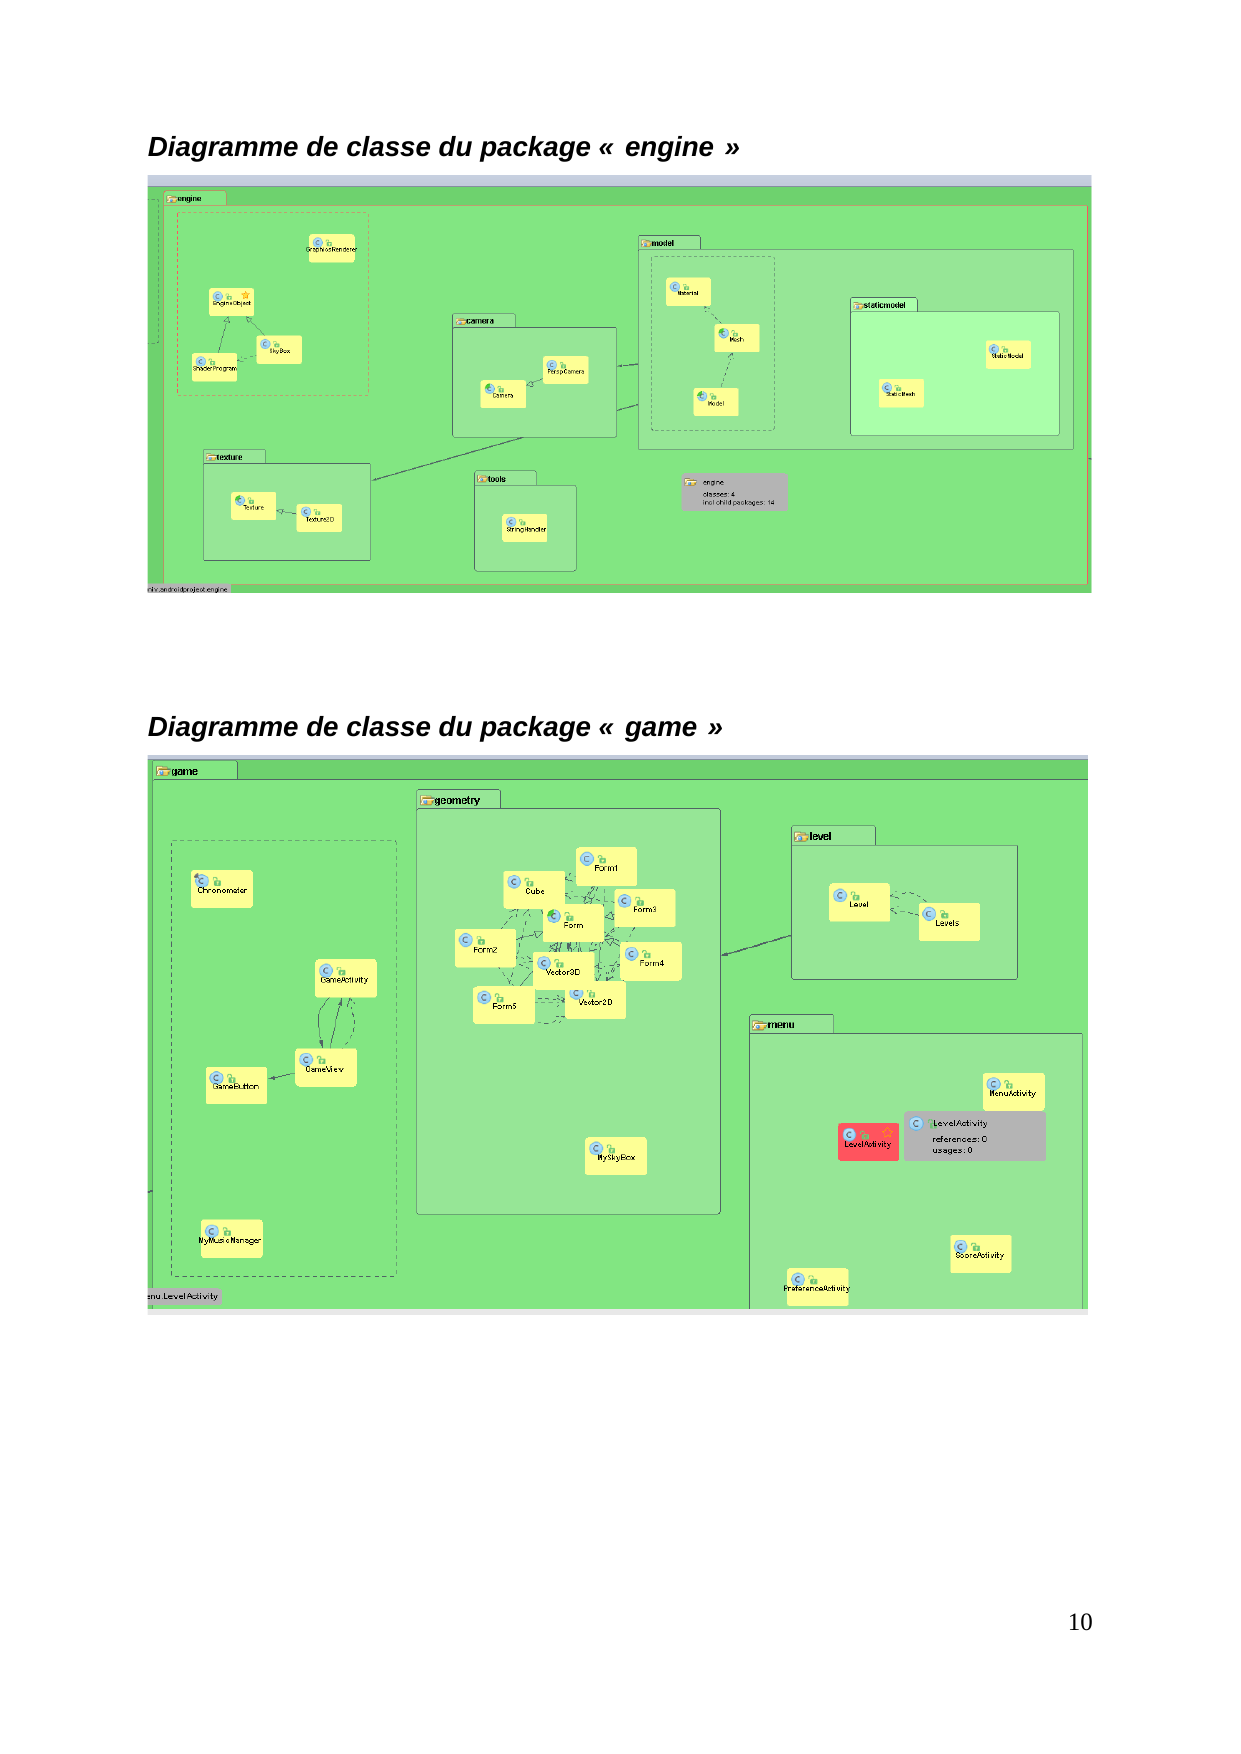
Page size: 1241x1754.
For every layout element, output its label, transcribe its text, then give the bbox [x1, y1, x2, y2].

picture [147, 175, 1093, 595]
picture [147, 755, 1093, 1316]
subtitle Diagramme de classe du package « engine » [148, 131, 1093, 162]
subtitle Diagramme de classe du package « game » [148, 711, 1093, 743]
